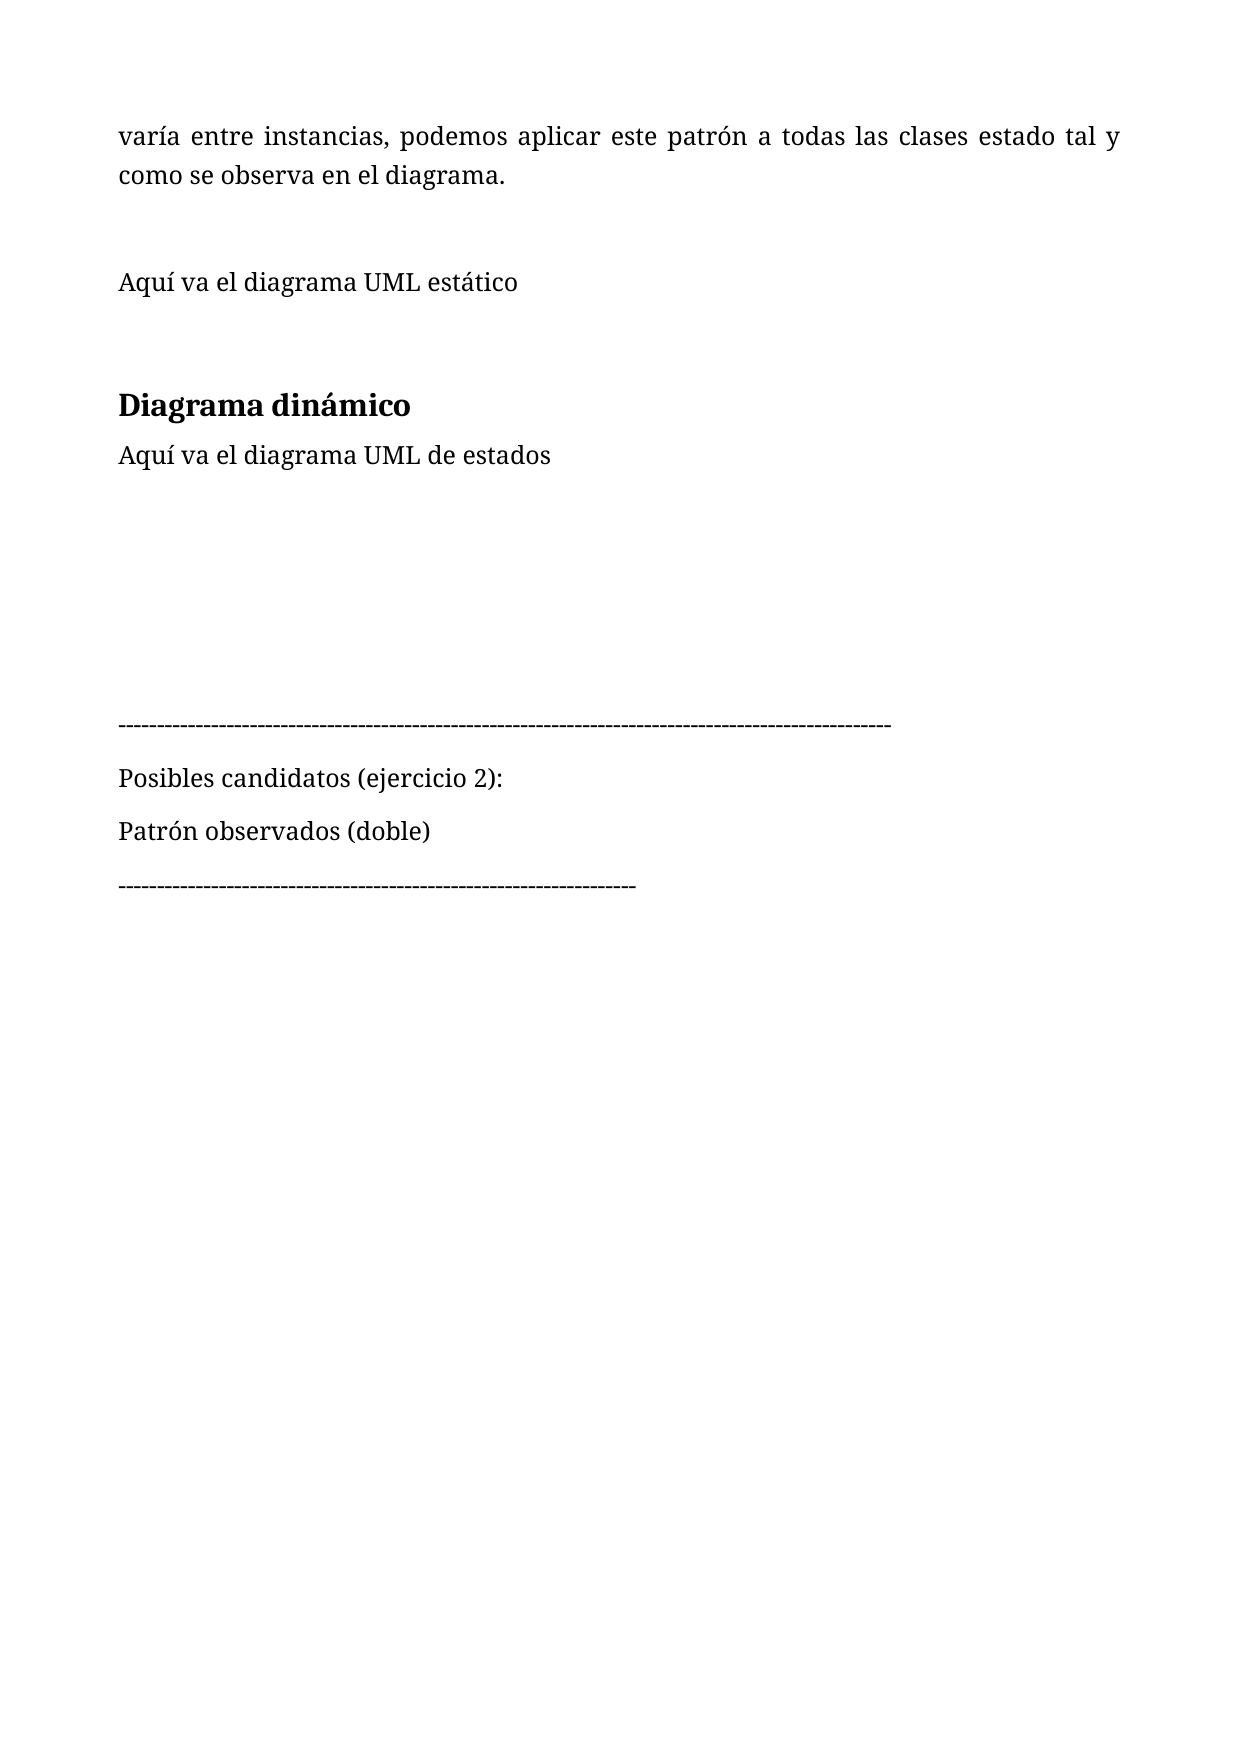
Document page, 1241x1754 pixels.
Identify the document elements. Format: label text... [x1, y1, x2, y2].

subtitle Diagrama dinámico [118, 387, 1122, 425]
text ------------------------------------------------------------------- [118, 868, 1122, 902]
text Patrón observados (doble) [118, 814, 1122, 848]
text Aquí va el diagrama UML estático [118, 265, 1122, 299]
text ---------------------------------------------------------------------------------------------------- [118, 706, 1122, 741]
text varía entre instancias, podemos aplicar este patrón a todas las clases estado tal y como se observa en el diagrama. [118, 118, 1122, 191]
text Posibles candidatos (ejercicio 2): [118, 760, 1122, 794]
text Aquí va el diagrama UML de estados [118, 438, 1122, 472]
